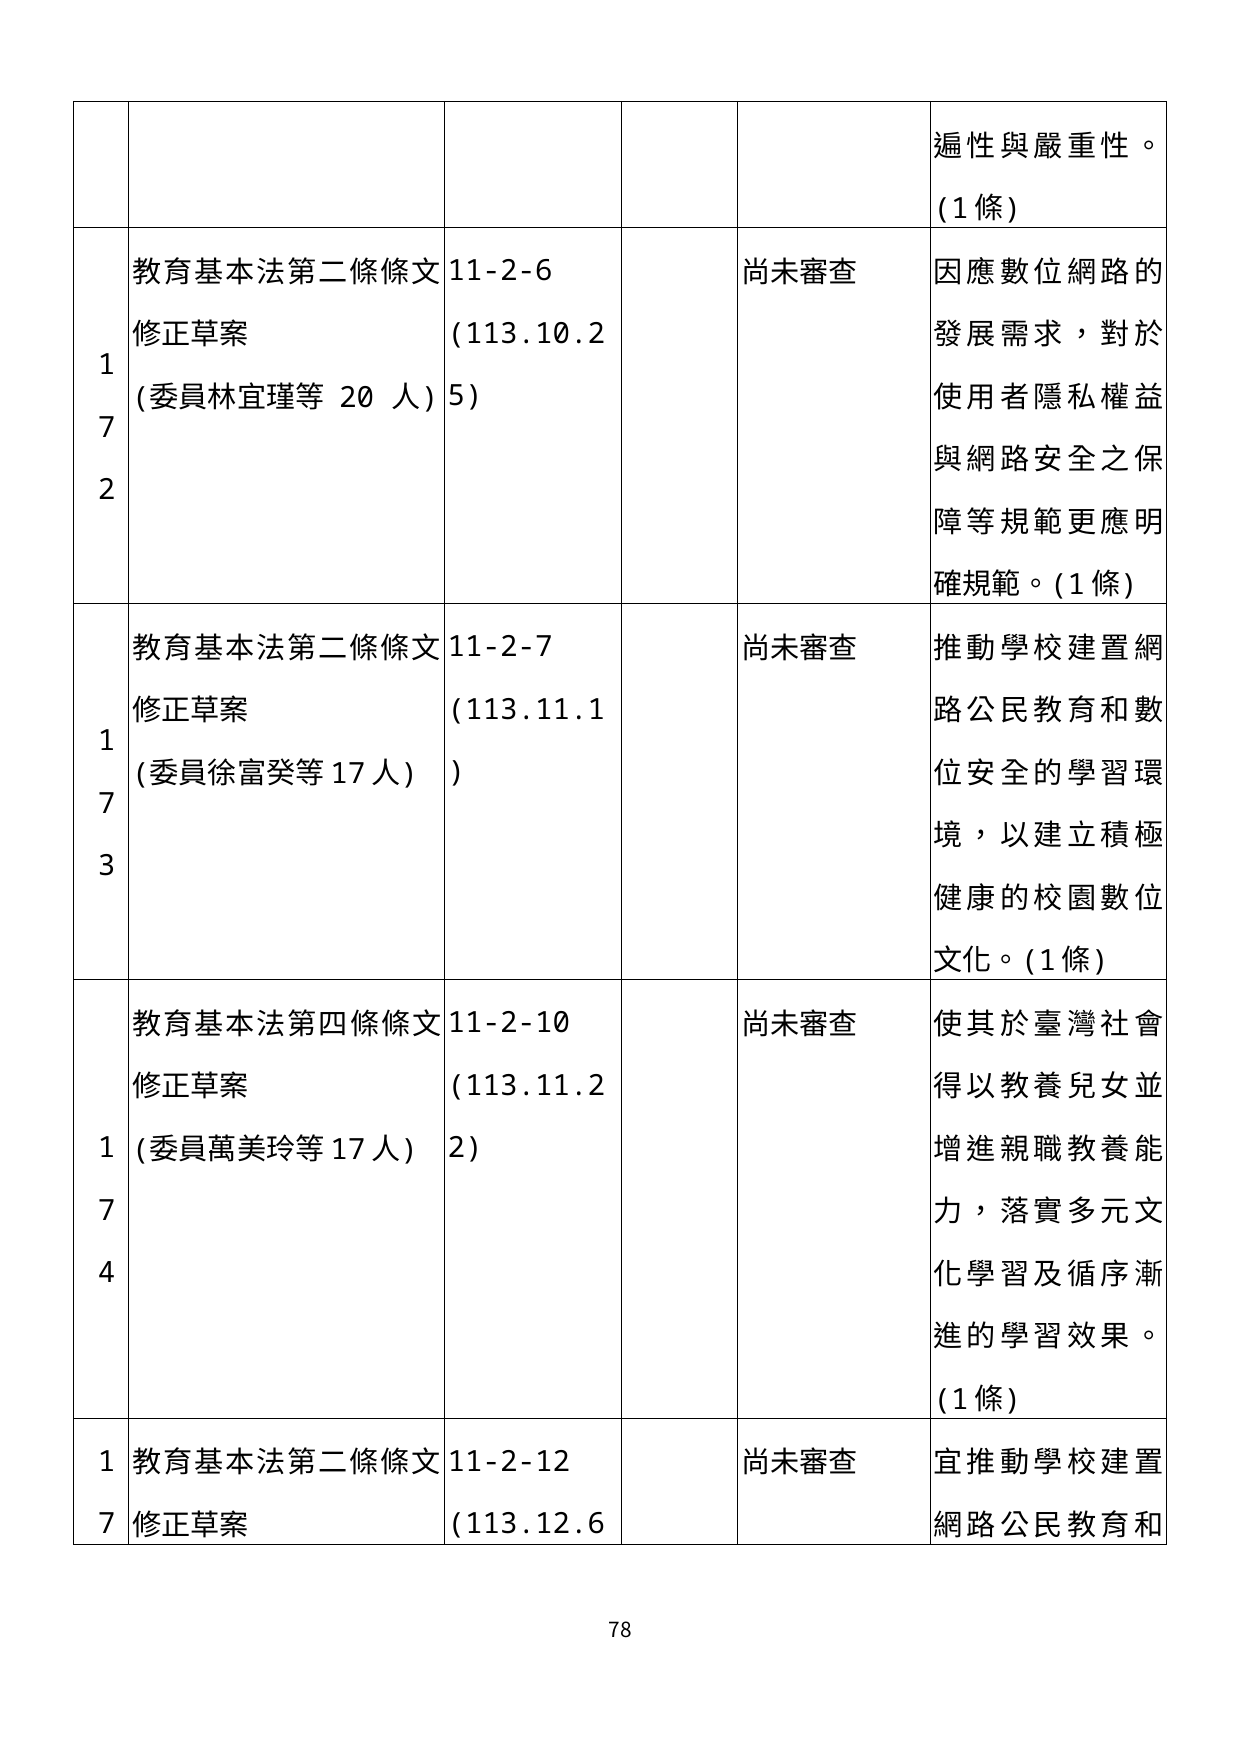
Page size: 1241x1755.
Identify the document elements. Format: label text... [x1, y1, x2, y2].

table_cell [74, 228, 128, 603]
table_cell [738, 102, 930, 227]
table_cell [74, 102, 128, 227]
table_cell [74, 1419, 128, 1543]
table_cell 尚未審查 [738, 604, 930, 979]
table_cell [622, 604, 737, 979]
table_cell 尚未審查 [738, 980, 930, 1417]
table_cell [129, 102, 444, 227]
table_cell [622, 980, 737, 1417]
table_cell [622, 102, 737, 227]
table_cell 尚未審查 [738, 1419, 930, 1543]
table_cell 11-2-6 (113.10.25) [445, 228, 621, 603]
table_cell 11-2-12 (113.12.6 [445, 1419, 621, 1543]
table_cell 遍性與嚴重性。(1條) [931, 102, 1166, 227]
table_cell 教育基本法第四條條文修正草案 (委員萬美玲等17人) [129, 980, 444, 1417]
table_cell 11-2-7 (113.11.1) [445, 604, 621, 979]
table_cell [74, 980, 128, 1417]
table_cell [622, 1419, 737, 1543]
table_cell [622, 228, 737, 603]
table_cell 宜推動學校建置網路公民教育和 [931, 1419, 1166, 1543]
table_cell [445, 102, 621, 227]
table_cell [74, 604, 128, 979]
table_cell 教育基本法第二條條文修正草案 [129, 1419, 444, 1543]
table_cell 教育基本法第二條條文修正草案 (委員林宜瑾等 20 人) [129, 228, 444, 603]
table_cell 推動學校建置網路公民教育和數位安全的學習環境，以建立積極健康的校園數位文化。(1條) [931, 604, 1166, 979]
table_cell 使其於臺灣社會得以教養兒女並增進親職教養能力，落實多元文化學習及循序漸進的學習效果。(1條) [931, 980, 1166, 1417]
table_cell 因應數位網路的發展需求，對於使用者隱私權益與網路安全之保障等規範更應明確規範。(1條) [931, 228, 1166, 603]
table_cell 尚未審查 [738, 228, 930, 603]
table_cell 11-2-10 (113.11.22) [445, 980, 621, 1417]
table_cell 教育基本法第二條條文修正草案 (委員徐富癸等17人) [129, 604, 444, 979]
